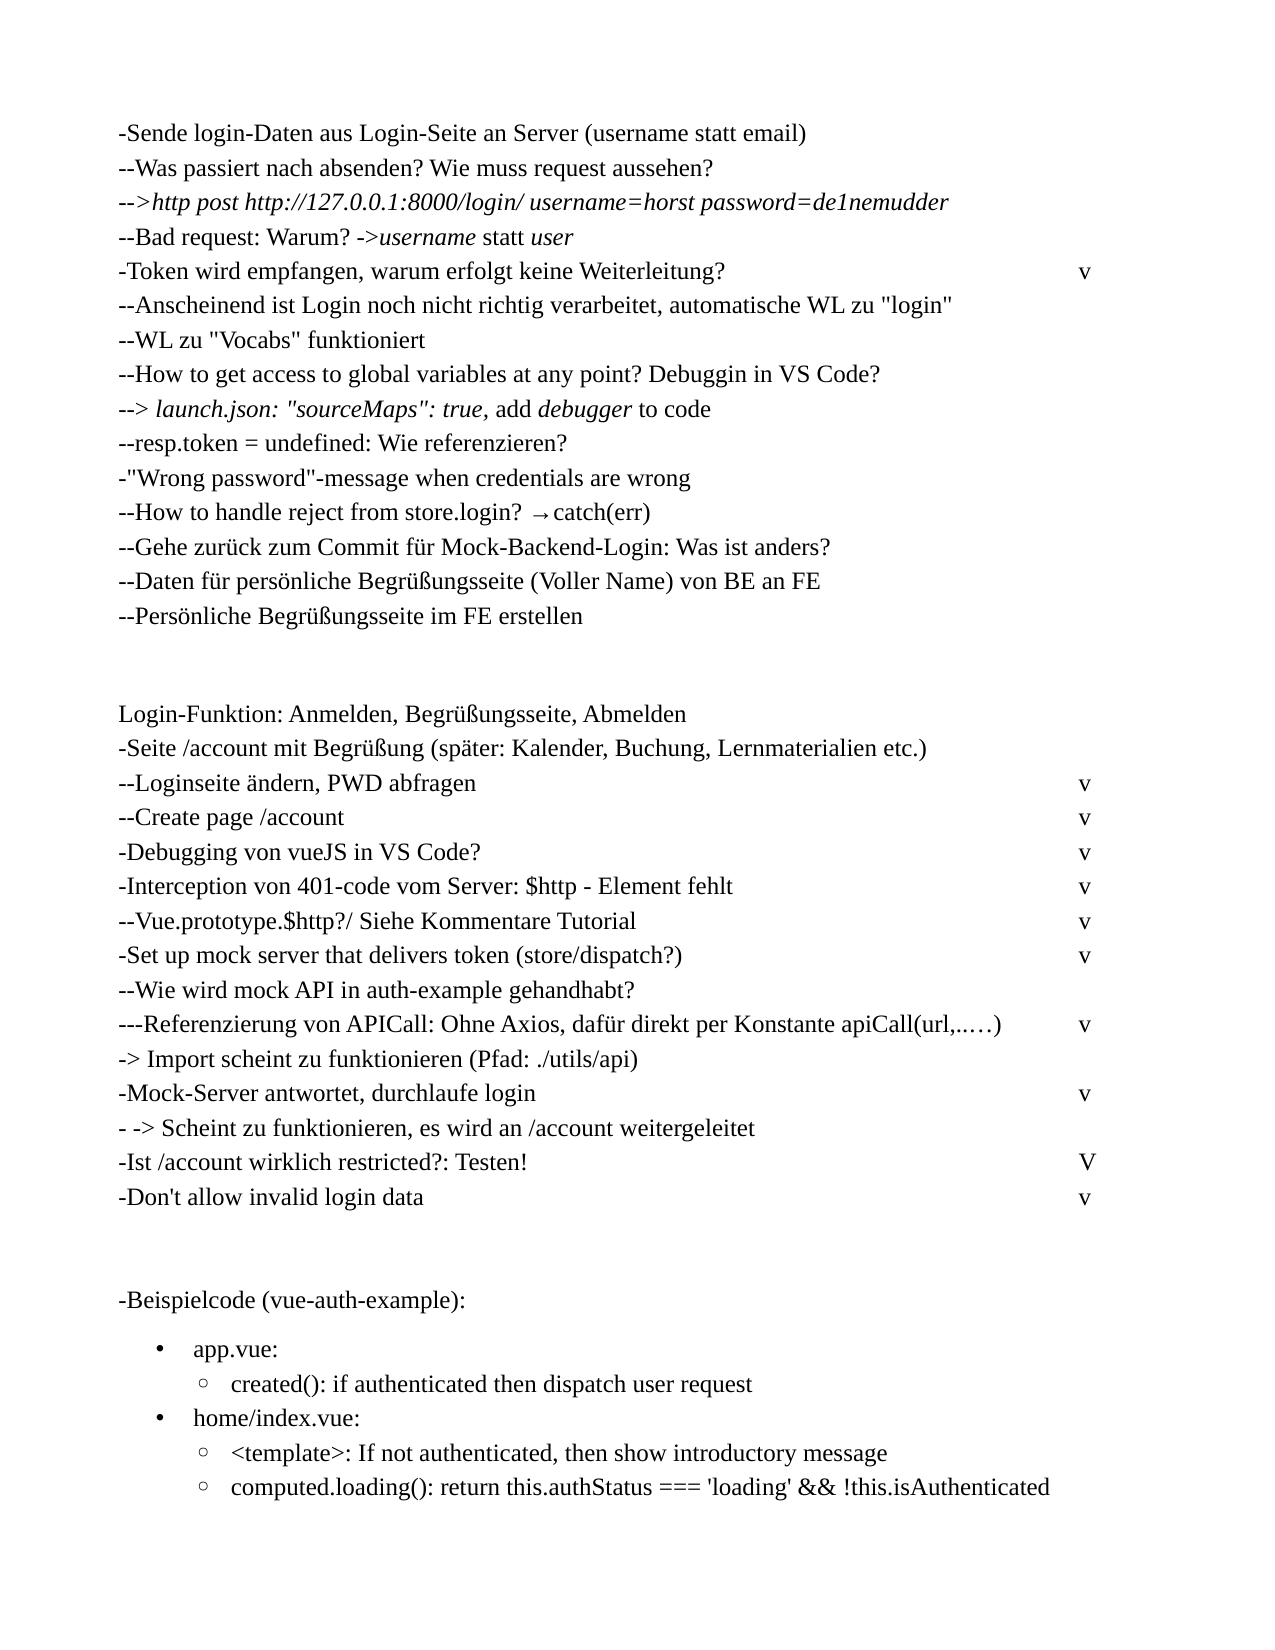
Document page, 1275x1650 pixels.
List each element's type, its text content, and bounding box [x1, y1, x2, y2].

list created(): if authenticated then dispatch user request [193, 1369, 1157, 1397]
text Login-Funktion: Anmelden, Begrüßungsseite, Abmelden -Seite /account mit Begrüßung (später: Kalender, Buchung, Lernmaterialien etc.) --Loginseite ändern, PWD abfragen v --Create page /account v -Debugging von vueJS in VS Code? v -Interception von 401-code vom Server: $http - Element fehlt v --Vue.prototype.$http?/ Siehe Kommentare Tutorial v -Set up mock server that delivers token (store/dispatch?) v --Wie wird mock API in auth-example gehandhabt? ---Referenzierung von APICall: Ohne Axios, dafür direkt per Konstante apiCall(url,..…) v -> Import scheint zu funktionieren (Pfad: ./utils/api) -Mock-Server antwortet, durchlaufe login v - -> Scheint zu funktionieren, es wird an /account weitergeleitet -Ist /account wirklich restricted?: Testen! V -Don't allow invalid login data v -Beispielcode (vue-auth-example): [118, 699, 1157, 1314]
list home/index.vue: [156, 1403, 1157, 1432]
list computed.loading(): return this.authStatus === 'loading' && !this.isAuthenticated [193, 1472, 1157, 1501]
list app.vue: [156, 1334, 1157, 1363]
text -Sende login-Daten aus Login-Seite an Server (username statt email) --Was passiert nach absenden? Wie muss request aussehen? -->http post http://127.0.0.1:8000/login/ username=horst password=de1nemudder --Bad request: Warum? ->username statt user -Token wird empfangen, warum erfolgt keine Weiterleitung? v --Anscheinend ist Login noch nicht richtig verarbeitet, automatische WL zu "login" --WL zu "Vocabs" funktioniert --How to get access to global variables at any point? Debuggin in VS Code? --> launch.json: "sourceMaps": true, add debugger to code --resp.token = undefined: Wie referenzieren? -"Wrong password"-message when credentials are wrong --How to handle reject from store.login? →catch(err) --Gehe zurück zum Commit für Mock-Backend-Login: Was ist anders? --Daten für persönliche Begrüßungsseite (Voller Name) von BE an FE --Persönliche Begrüßungsseite im FE erstellen [118, 118, 1157, 629]
list <template>: If not authenticated, then show introductory message [193, 1438, 1157, 1466]
